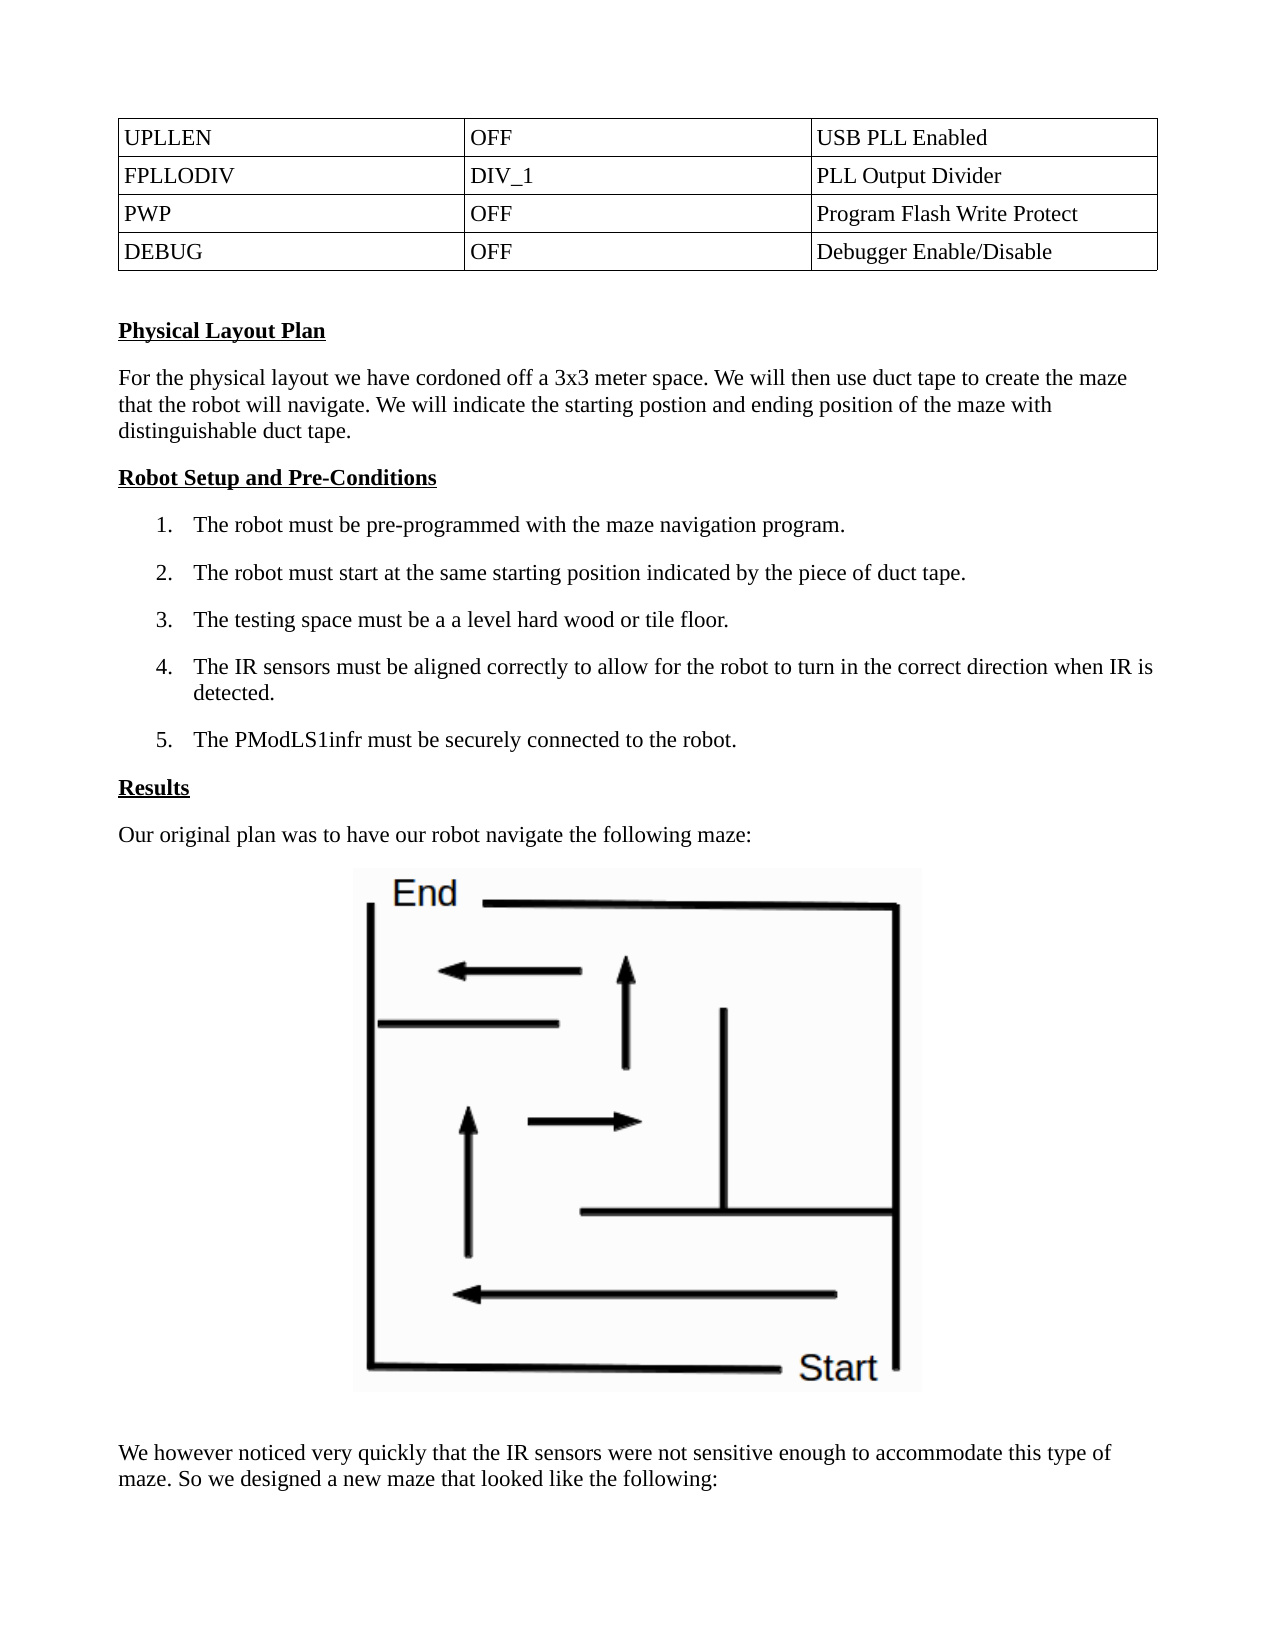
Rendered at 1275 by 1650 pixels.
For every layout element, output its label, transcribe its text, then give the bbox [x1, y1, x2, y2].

list The robot must start at the same starting position indicated by the piece of duct tape. [156, 558, 1157, 585]
list The robot must be pre-programmed with the maze navigation program. [156, 511, 1157, 538]
list The testing space must be a a level hard wood or tile floor. [156, 606, 1157, 632]
table_cell DEBUG [119, 233, 464, 270]
table_cell OFF [465, 233, 811, 270]
table_cell UPLLEN [119, 119, 464, 156]
table_cell Debugger Enable/Disable [812, 233, 1157, 270]
text Results [118, 774, 1157, 800]
table_cell OFF [465, 119, 811, 156]
picture [353, 868, 922, 1392]
table_cell USB PLL Enabled [812, 119, 1157, 156]
text Physical Layout Plan [118, 317, 1157, 343]
table_cell OFF [465, 195, 811, 232]
text Robot Setup and Pre-Conditions [118, 464, 1157, 491]
table_cell Program Flash Write Protect [812, 195, 1157, 232]
table_cell DIV_1 [465, 157, 811, 194]
table_cell PWP [119, 195, 464, 232]
list The PModLS1infr must be securely connected to the robot. [156, 726, 1157, 753]
table_cell PLL Output Divider [812, 157, 1157, 194]
text For the physical layout we have cordoned off a 3x3 meter space. We will then use duct tape to create the maze that the robot will navigate. We will indicate the starting postion and ending position of the maze with distinguishable duct tape. [118, 364, 1157, 443]
text Our original plan was to have our robot navigate the following maze: [118, 821, 1157, 847]
list The IR sensors must be aligned correctly to allow for the robot to turn in the correct direction when IR is detected. [156, 653, 1157, 706]
table_cell FPLLODIV [119, 157, 464, 194]
text We however noticed very quickly that the IR sensors were not sensitive enough to accommodate this type of maze. So we designed a new maze that looked like the following: [118, 1439, 1157, 1491]
